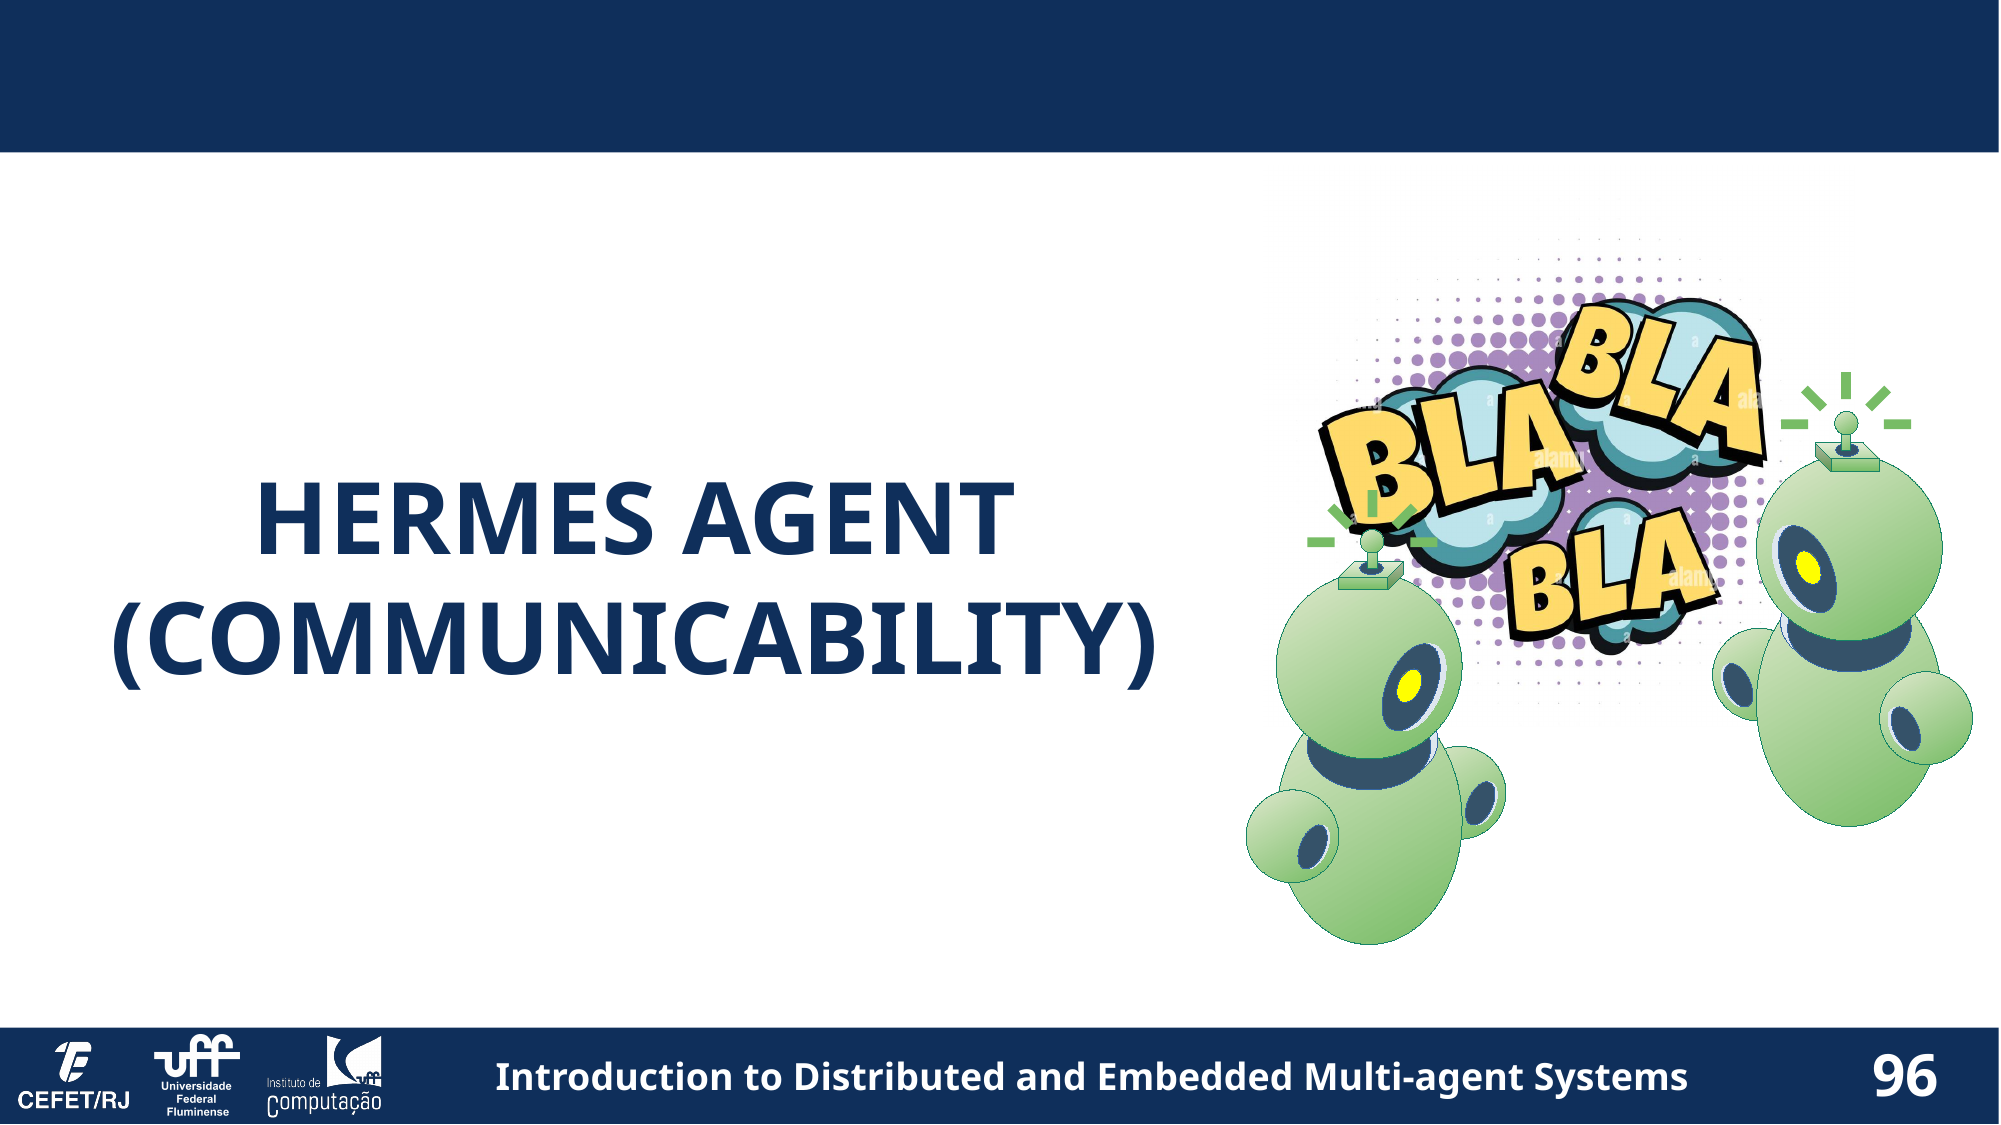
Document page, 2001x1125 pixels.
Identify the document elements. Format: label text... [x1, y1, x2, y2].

text_box [1712, 444, 1973, 827]
text_box [1834, 411, 1859, 457]
text_box [1883, 419, 1912, 430]
text_box [1800, 385, 1827, 412]
text_box [1781, 419, 1809, 430]
text_box [1327, 503, 1354, 530]
text_box [1359, 529, 1384, 575]
picture [265, 1033, 383, 1118]
picture [1263, 165, 1855, 727]
text_box [1307, 537, 1335, 548]
picture [18, 1021, 129, 1125]
text_box [1367, 490, 1378, 518]
text_box [1841, 372, 1851, 400]
text_box [1865, 385, 1892, 412]
text_box [1246, 562, 1506, 945]
picture [1851, 432, 1855, 442]
picture [153, 1033, 241, 1121]
text_box [1391, 503, 1418, 530]
text_box [1410, 537, 1438, 548]
text_box HERMES AGENT (COMMUNICABILITY) [23, 447, 1247, 702]
